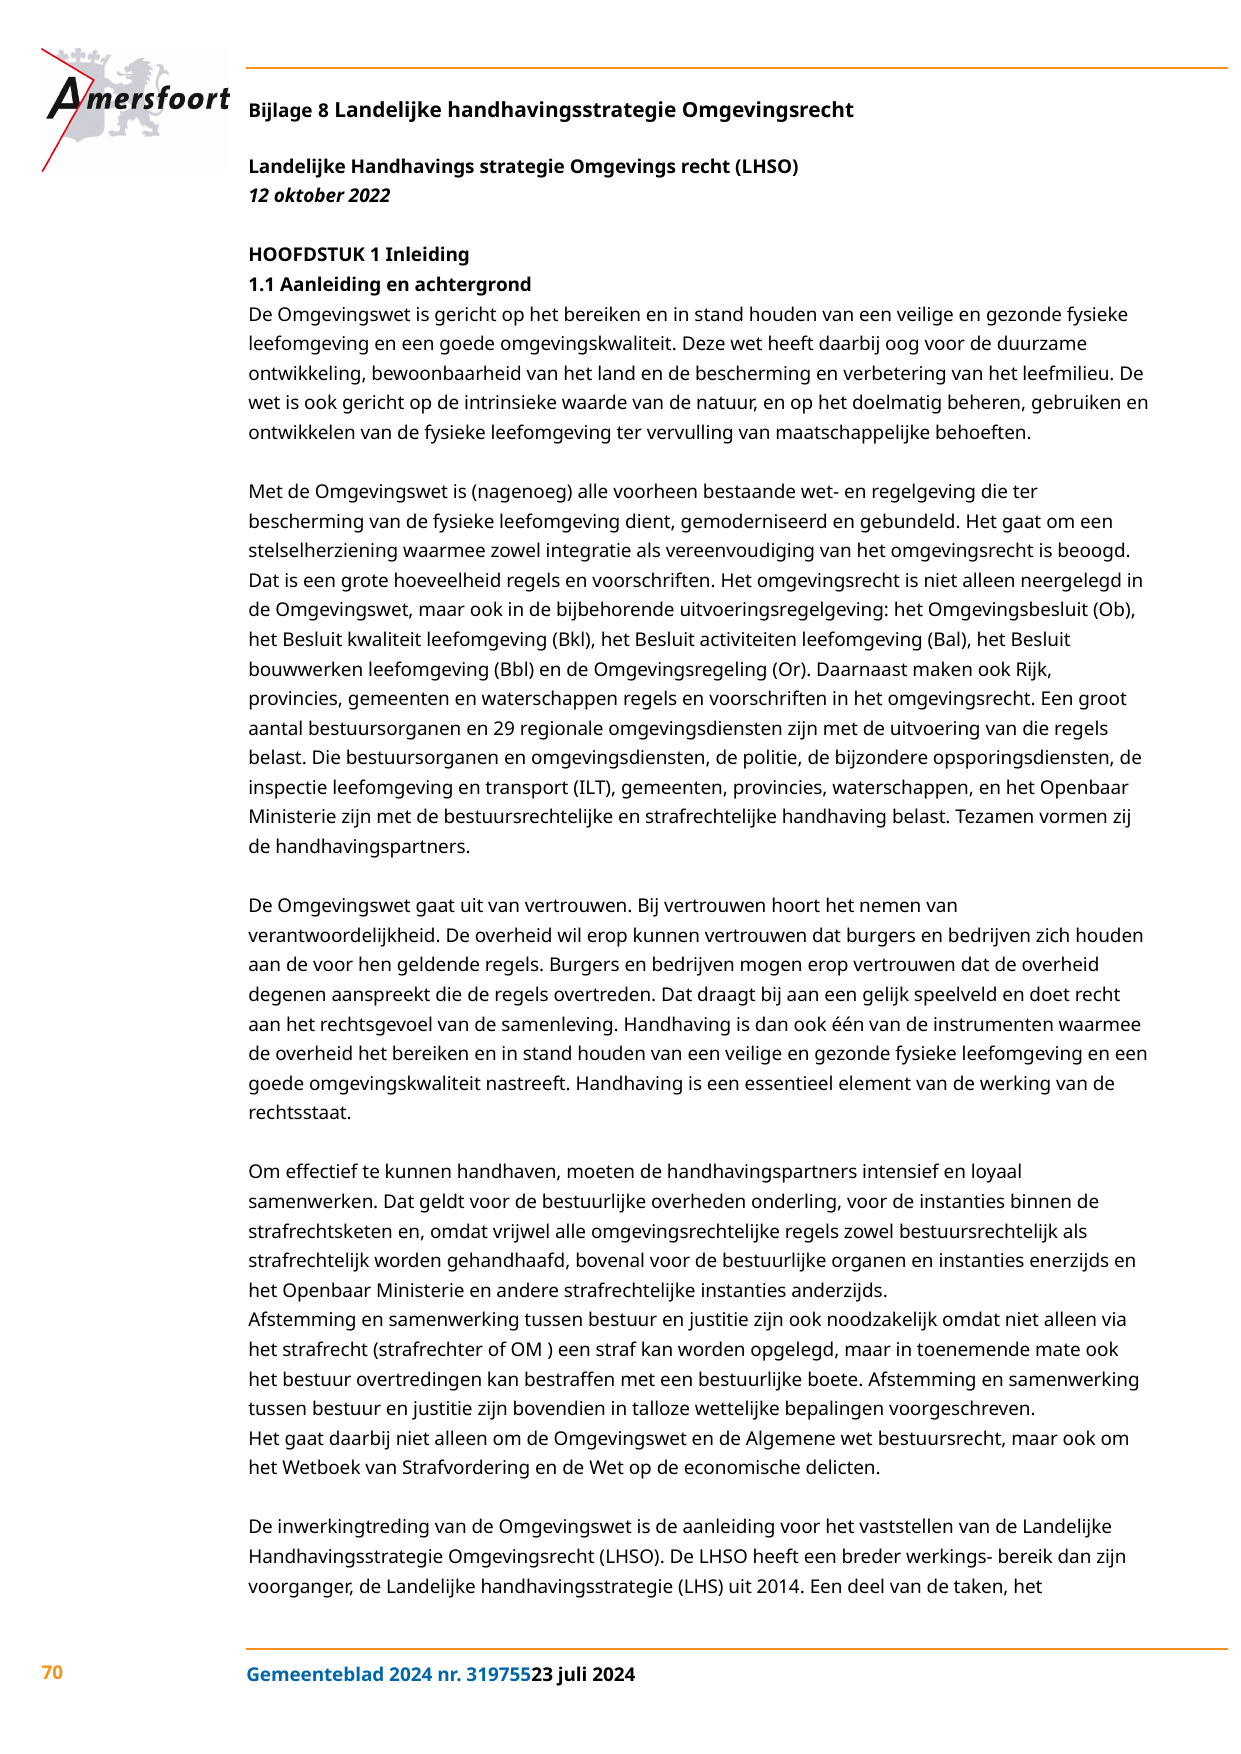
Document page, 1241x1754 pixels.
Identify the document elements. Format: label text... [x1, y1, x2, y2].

text Het gaat daarbij niet alleen om de Omgevingswet en de Algemene wet bestuursrecht, maar ook om het Wetboek van Strafvordering en de Wet op de economische delicten. [248, 1425, 1152, 1480]
text HOOFDSTUK 1 Inleiding [248, 242, 1152, 267]
text De Omgevingswet is gericht op het bereiken en in stand houden van een veilige en gezonde fysieke leefomgeving en een goede omgevingskwaliteit. Deze wet heeft daarbij oog voor de duurzame ontwikkeling, bewoonbaarheid van het land en de bescherming en verbetering van het leefmilieu. De wet is ook gericht op de intrinsieke waarde van de natuur, en op het doelmatig beheren, gebruiken en ontwikkelen van de fysieke leefomgeving ter vervulling van maatschappelijke behoeften. [248, 301, 1152, 445]
text Landelijke Handhavings strategie Omgevings recht (LHSO) [248, 153, 1152, 179]
text Dat is een grote hoeveelheid regels en voorschriften. Het omgevingsrecht is niet alleen neergelegd in de Omgevingswet, maar ook in de bijbehorende uitvoeringsregelgeving: het Omgevingsbesluit (Ob), het Besluit kwaliteit leefomgeving (Bkl), het Besluit activiteiten leefomgeving (Bal), het Besluit bouwwerken leefomgeving (Bbl) en de Omgevingsregeling (Or). Daarnaast maken ook Rijk, provincies, gemeenten en waterschappen regels en voorschriften in het omgevingsrecht. Een groot aantal bestuursorganen en 29 regionale omgevingsdiensten zijn met de uitvoering van die regels belast. Die bestuursorganen en omgevingsdiensten, de politie, de bijzondere opsporingsdiensten, de inspectie leefomgeving en transport (ILT), gemeenten, provincies, waterschappen, en het Openbaar Ministerie zijn met de bestuursrechtelijke en strafrechtelijke handhaving belast. Tezamen vormen zij de handhavingspartners. [248, 567, 1152, 859]
text Met de Omgevingswet is (nagenoeg) alle voorheen bestaande wet- en regelgeving die ter bescherming van de fysieke leefomgeving dient, gemoderniseerd en gebundeld. Het gaat om een stelselherziening waarmee zowel integratie als vereenvoudiging van het omgevingsrecht is beoogd. [248, 478, 1152, 563]
text De inwerkingtreding van de Omgevingswet is de aanleiding voor het vaststellen van de Landelijke Handhavingsstrategie Omgevingsrecht (LHSO). De LHSO heeft een breder werkings- bereik dan zijn voorganger, de Landelijke handhavingsstrategie (LHS) uit 2014. Een deel van de taken, het [248, 1514, 1152, 1599]
picture [41, 47, 231, 172]
text Afstemming en samenwerking tussen bestuur en justitie zijn ook noodzakelijk omdat niet alleen via het strafrecht (strafrechter of OM ) een straf kan worden opgelegd, maar in toenemende mate ook het bestuur overtredingen kan bestraffen met een bestuurlijke boete. Afstemming en samenwerking tussen bestuur en justitie zijn bovendien in talloze wettelijke bepalingen voorgeschreven. [248, 1307, 1152, 1421]
text 1.1 Aanleiding en achtergrond [248, 271, 1152, 297]
text Bijlage 8 Landelijke handhavingsstrategie Omgevingsrecht [248, 95, 1152, 123]
text De Omgevingswet gaat uit van vertrouwen. Bij vertrouwen hoort het nemen van verantwoordelijkheid. De overheid wil erop kunnen vertrouwen dat burgers en bedrijven zich houden aan de voor hen geldende regels. Burgers en bedrijven mogen erop vertrouwen dat de overheid degenen aanspreekt die de regels overtreden. Dat draagt bij aan een gelijk speelveld en doet recht aan het rechtsgevoel van de samenleving. Handhaving is dan ook één van de instrumenten waarmee de overheid het bereiken en in stand houden van een veilige en gezonde fysieke leefomgeving en een goede omgevingskwaliteit nastreeft. Handhaving is een essentieel element van de werking van de rechtsstaat. [248, 892, 1152, 1125]
text 12 oktober 2022 [248, 182, 1152, 208]
text Om effectief te kunnen handhaven, moeten de handhavingspartners intensief en loyaal samenwerken. Dat geldt voor de bestuurlijke overheden onderling, voor de instanties binnen de strafrechtsketen en, omdat vrijwel alle omgevingsrechtelijke regels zowel bestuursrechtelijk als strafrechtelijk worden gehandhaafd, bovenal voor de bestuurlijke organen en instanties enerzijds en het Openbaar Ministerie en andere strafrechtelijke instanties anderzijds. [248, 1159, 1152, 1303]
